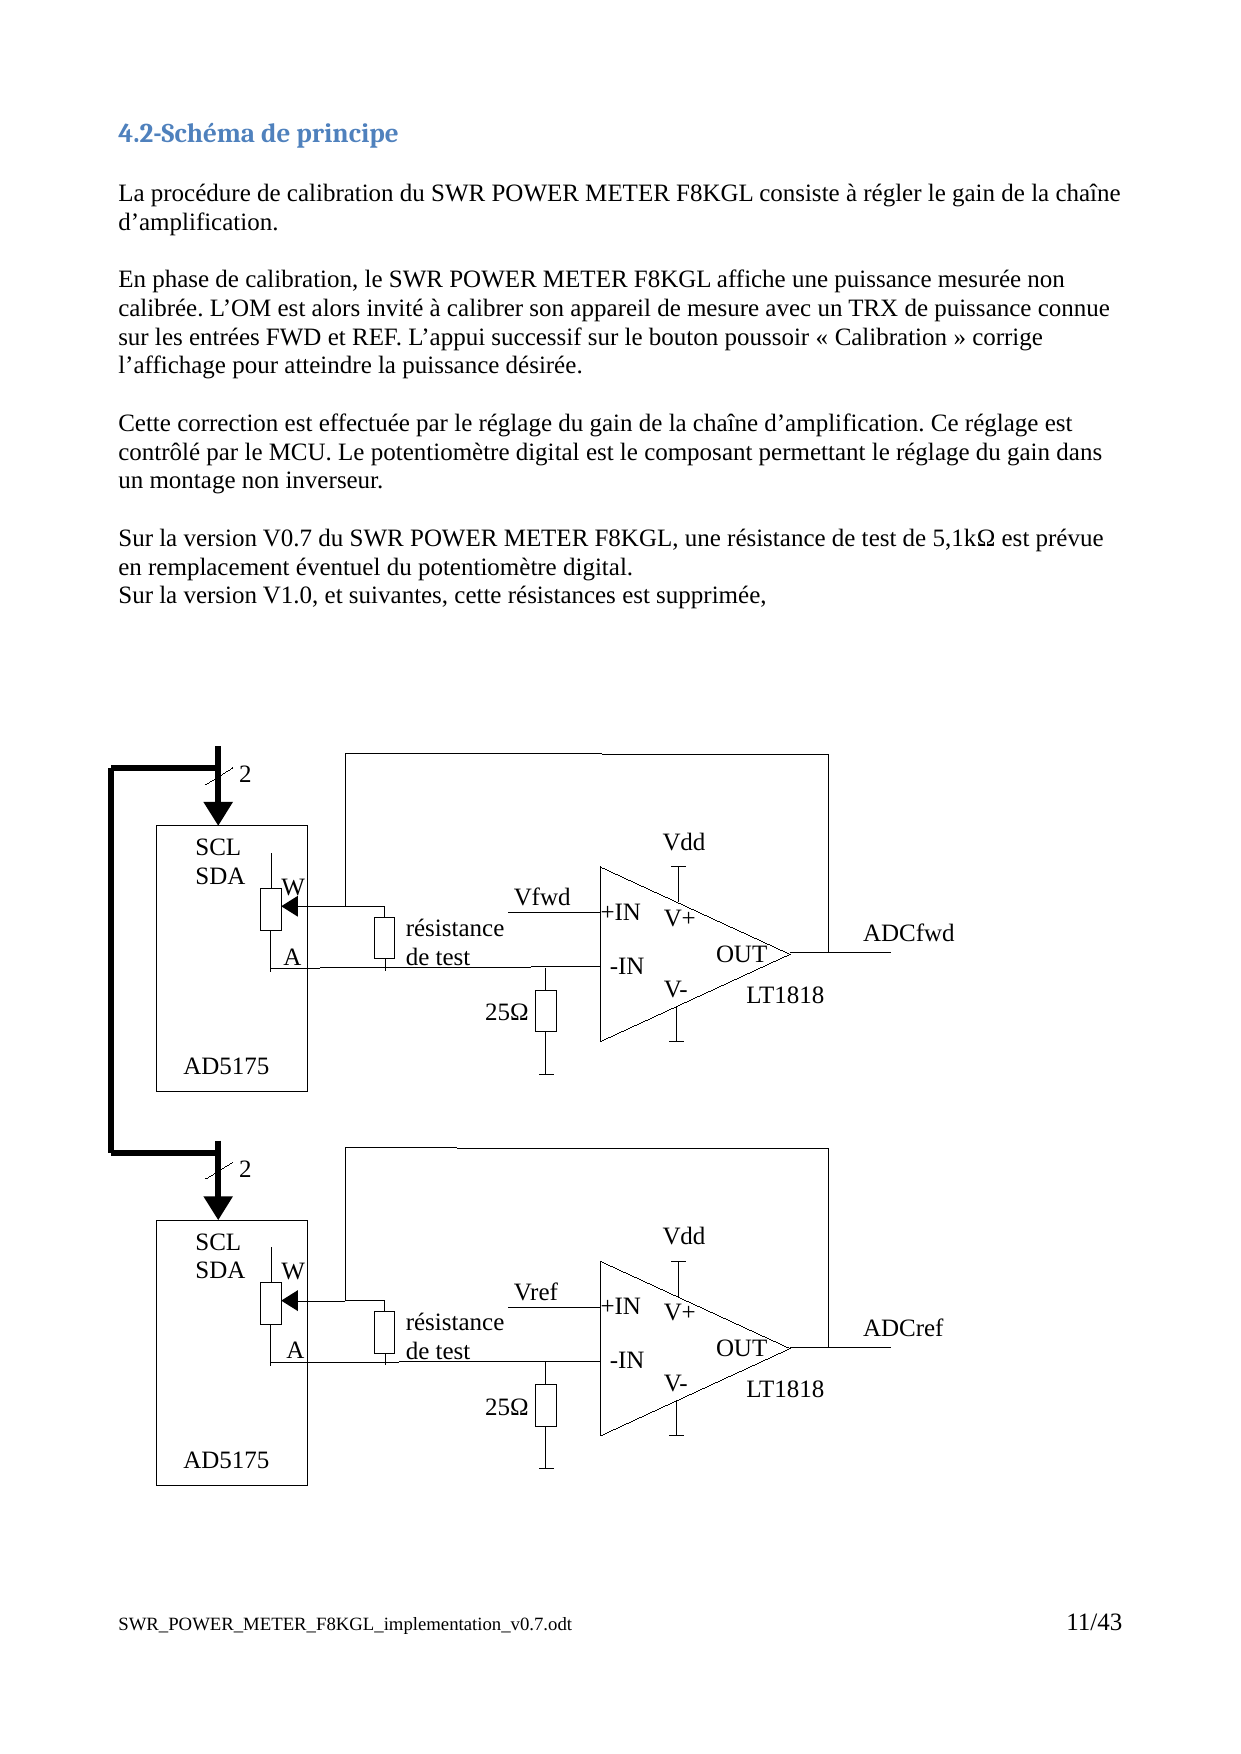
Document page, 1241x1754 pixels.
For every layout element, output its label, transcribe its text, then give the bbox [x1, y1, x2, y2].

text Cette correction est effectuée par le réglage du gain de la chaîne d’amplification. Ce réglage est contrôlé par le MCU. Le potentiomètre digital est le composant permettant le réglage du gain dans un montage non inverseur. [118, 408, 1122, 494]
text La procédure de calibration du SWR POWER METER F8KGL consiste à régler le gain de la chaîne d’amplification. [118, 178, 1122, 236]
text En phase de calibration, le SWR POWER METER F8KGL affiche une puissance mesurée non calibrée. L’OM est alors invité à calibrer son appareil de mesure avec un TRX de puissance connue sur les entrées FWD et REF. L’appui successif sur le bouton poussoir « Calibration » corrige l’affichage pour atteindre la puissance désirée. [118, 264, 1122, 379]
text Sur la version V0.7 du SWR POWER METER F8KGL, une résistance de test de 5,1kΩ est prévue en remplacement éventuel du potentiomètre digital. [118, 523, 1122, 581]
subtitle 4.2-Schéma de principe [118, 118, 1122, 149]
text Sur la version V1.0, et suivantes, cette résistances est supprimée, [118, 581, 1122, 609]
